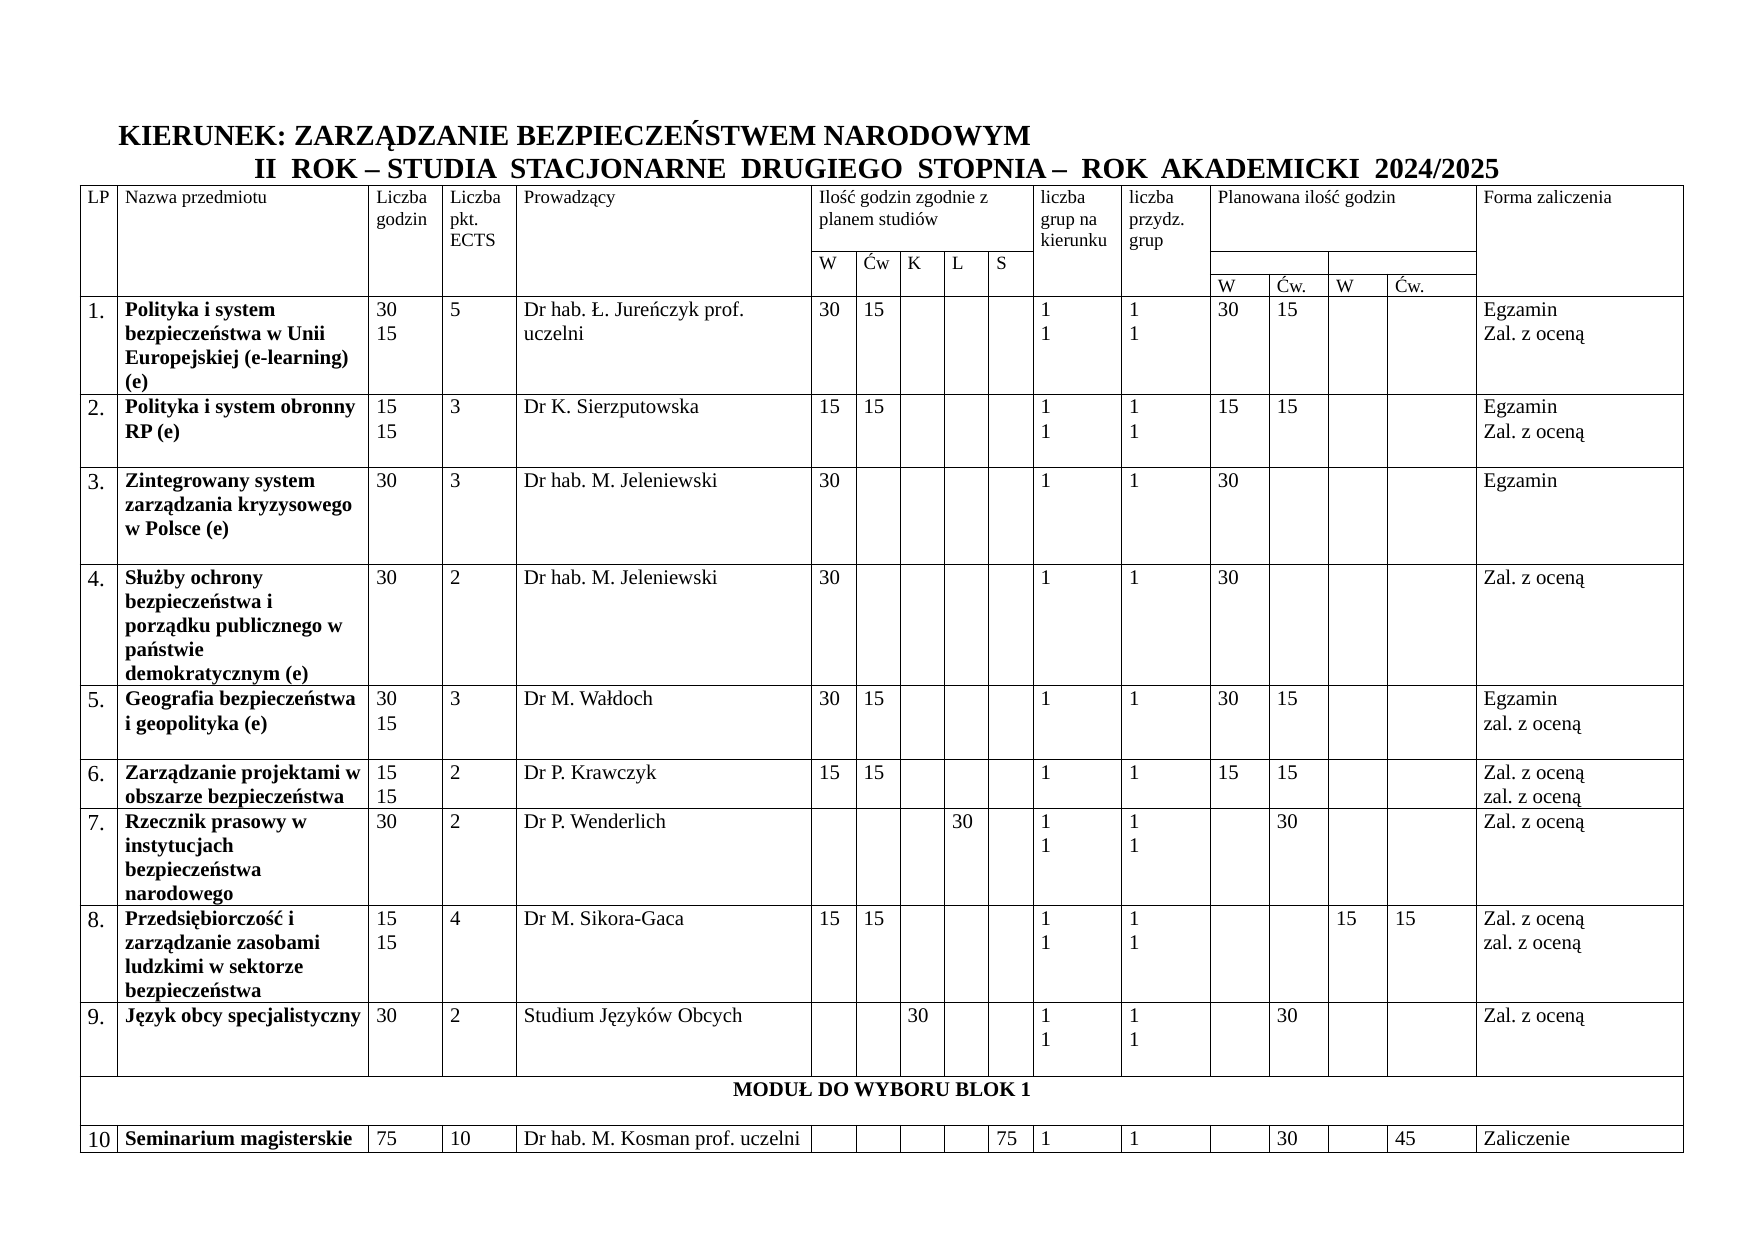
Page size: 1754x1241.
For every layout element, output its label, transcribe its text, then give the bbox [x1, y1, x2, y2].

table_cell Zarządzanie projektami w obszarze bezpieczeństwa [118, 760, 368, 808]
table_cell [1329, 468, 1387, 564]
table_cell Egzamin zal. z oceną [1477, 686, 1683, 758]
table_cell 30 [369, 565, 442, 685]
table_cell 30 [812, 686, 856, 758]
table_cell 5 [443, 297, 516, 393]
table_cell [901, 468, 944, 564]
table_cell 30 15 [369, 686, 442, 758]
table_cell 15 [812, 760, 856, 808]
table_cell 3. [81, 468, 117, 564]
table_cell [857, 1003, 900, 1076]
table_cell 15 [1211, 395, 1269, 467]
table_cell 15 [812, 395, 856, 467]
table_header Liczba pkt. ECTS [443, 186, 516, 251]
table_cell 15 [1270, 297, 1328, 393]
table_cell 1 1 [1034, 395, 1121, 467]
table_cell [945, 395, 988, 467]
table_cell 30 [1270, 1126, 1328, 1152]
table_cell [901, 760, 944, 808]
table_cell 30 [1211, 686, 1269, 758]
table_cell [1388, 1003, 1476, 1076]
table_header liczba grup na kierunku [1034, 186, 1121, 296]
table_cell [989, 809, 1033, 905]
table_cell [945, 906, 988, 1002]
table_header LP [81, 186, 117, 296]
table_cell 1 1 [1122, 809, 1210, 905]
table_cell [1329, 252, 1476, 273]
table_cell 15 15 [369, 906, 442, 1002]
table_cell [901, 686, 944, 758]
table_cell [945, 297, 988, 393]
table_cell W [1329, 275, 1387, 296]
table_cell 1 1 [1034, 906, 1121, 1002]
table_cell [857, 1126, 900, 1152]
table_cell [1329, 1126, 1387, 1152]
table_cell 4 [443, 906, 516, 1002]
table_cell [901, 906, 944, 1002]
table_cell 10 [443, 1126, 516, 1152]
table_cell [945, 686, 988, 758]
table_header Nazwa przedmiotu [118, 186, 368, 296]
table_cell [989, 906, 1033, 1002]
table_cell [945, 1126, 988, 1152]
table_cell Ćw. [1388, 275, 1476, 296]
table_cell 30 [945, 809, 988, 905]
table_cell 75 [989, 1126, 1033, 1152]
table_cell 15 [1270, 395, 1328, 467]
subtitle KIERUNEK: ZARZĄDZANIE BEZPIECZEŃSTWEM NARODOWYM [118, 118, 1636, 152]
table_cell [989, 297, 1033, 393]
table_cell 15 [857, 906, 900, 1002]
table_cell 8. [81, 906, 117, 1002]
table_cell 30 [369, 809, 442, 905]
table_cell Dr M. Wałdoch [517, 686, 811, 758]
table_cell [1329, 809, 1387, 905]
table_cell Zal. z oceną [1477, 565, 1683, 685]
table_cell 9. [81, 1003, 117, 1076]
table_cell 1 [1034, 468, 1121, 564]
table_cell Seminarium magisterskie [118, 1126, 368, 1152]
subtitle II ROK – STUDIA STACJONARNE DRUGIEGO STOPNIA – ROK AKADEMICKI 2024/2025 [118, 152, 1636, 185]
table_cell 15 [857, 686, 900, 758]
table_cell [1211, 1003, 1269, 1076]
table_cell [1388, 565, 1476, 685]
table_cell 3 [443, 395, 516, 467]
table_cell Przedsiębiorczość i zarządzanie zasobami ludzkimi w sektorze bezpieczeństwa [118, 906, 368, 1002]
table_cell [945, 565, 988, 685]
table_cell Egzamin Zal. z oceną [1477, 297, 1683, 393]
table_cell Dr hab. Ł. Jureńczyk prof. uczelni [517, 297, 811, 393]
table_cell [1211, 809, 1269, 905]
table_cell Dr hab. M. Jeleniewski [517, 565, 811, 685]
table_cell 1 1 [1122, 297, 1210, 393]
table_cell 75 [369, 1126, 442, 1152]
table_cell 3 [443, 468, 516, 564]
table_cell 30 [812, 565, 856, 685]
table_cell Polityka i system bezpieczeństwa w Unii Europejskiej (e-learning) (e) [118, 297, 368, 393]
table_cell [901, 297, 944, 393]
table_cell 1 1 [1122, 395, 1210, 467]
table_cell [1329, 297, 1387, 393]
table_cell Egzamin [1477, 468, 1683, 564]
table_cell 1 1 [1034, 297, 1121, 393]
table_cell 45 [1388, 1126, 1476, 1152]
table_cell Zaliczenie [1477, 1126, 1683, 1152]
table_cell Dr P. Krawczyk [517, 760, 811, 808]
table_cell Dr hab. M. Kosman prof. uczelni [517, 1126, 811, 1152]
table_cell Egzamin Zal. z oceną [1477, 395, 1683, 467]
table_cell 1 [1122, 686, 1210, 758]
table_cell [989, 1003, 1033, 1076]
table_cell [945, 760, 988, 808]
table_cell Zal. z oceną [1477, 1003, 1683, 1076]
table_cell [1329, 395, 1387, 467]
table_cell 15 [857, 760, 900, 808]
table_cell [1388, 809, 1476, 905]
table_cell Rzecznik prasowy w instytucjach bezpieczeństwa narodowego [118, 809, 368, 905]
table_cell [1388, 395, 1476, 467]
table_cell 30 [1211, 297, 1269, 393]
table_cell 4. [81, 565, 117, 685]
table_cell [945, 468, 988, 564]
table_cell 30 [369, 468, 442, 564]
table_cell [1211, 1126, 1269, 1152]
table_cell [945, 1003, 988, 1076]
table_cell [1211, 252, 1328, 273]
table_cell 5. [81, 686, 117, 758]
table_cell 2 [443, 1003, 516, 1076]
table_cell Dr M. Sikora-Gaca [517, 906, 811, 1002]
table_cell [901, 1126, 944, 1152]
table_cell [1388, 686, 1476, 758]
table_cell 15 [812, 906, 856, 1002]
table_cell 30 [1270, 809, 1328, 905]
table_cell 15 [1270, 760, 1328, 808]
table_cell Geografia bezpieczeństwa i geopolityka (e) [118, 686, 368, 758]
table_cell [1388, 760, 1476, 808]
table_cell [812, 809, 856, 905]
table_cell Zal. z oceną zal. z oceną [1477, 760, 1683, 808]
table_header Liczba godzin [369, 186, 442, 296]
table_cell 2 [443, 809, 516, 905]
table_cell 1 [1122, 1126, 1210, 1152]
table_cell 1 1 [1122, 906, 1210, 1002]
table_cell 1 [1034, 760, 1121, 808]
table_cell S [989, 252, 1033, 296]
table_cell MODUŁ DO WYBORU BLOK 1 [81, 1077, 1683, 1125]
table_cell Dr hab. M. Jeleniewski [517, 468, 811, 564]
table_header Planowana ilość godzin [1211, 186, 1476, 251]
table_cell [1329, 565, 1387, 685]
table_cell Ćw [857, 252, 900, 296]
table_cell 15 [857, 297, 900, 393]
table_cell K [901, 252, 944, 296]
table_cell Dr K. Sierzputowska [517, 395, 811, 467]
table_header liczba przydz. grup [1122, 186, 1210, 296]
table_cell 15 [1388, 906, 1476, 1002]
table_cell W [1211, 275, 1269, 296]
table_cell 2. [81, 395, 117, 467]
table_cell 1 1 [1122, 1003, 1210, 1076]
table_cell [901, 565, 944, 685]
table_cell 1. [81, 297, 117, 393]
table_cell 15 15 [369, 760, 442, 808]
table_cell 30 15 [369, 297, 442, 393]
table_cell 1 [1122, 760, 1210, 808]
table_cell 15 [1270, 686, 1328, 758]
table_cell Zal. z oceną zal. z oceną [1477, 906, 1683, 1002]
table_header Prowadzący [517, 186, 811, 296]
table_cell W [812, 252, 856, 296]
table_cell 15 [1211, 760, 1269, 808]
table_cell [1270, 468, 1328, 564]
table_cell [812, 1126, 856, 1152]
table_cell 2 [443, 760, 516, 808]
table_cell [1329, 686, 1387, 758]
table_cell [1388, 468, 1476, 564]
table_cell 30 [812, 297, 856, 393]
table_cell 15 [1329, 906, 1387, 1002]
table_cell 15 [857, 395, 900, 467]
table_cell 1 [1122, 565, 1210, 685]
table_cell 30 [901, 1003, 944, 1076]
table_cell Zintegrowany system zarządzania kryzysowego w Polsce (e) [118, 468, 368, 564]
table_cell 15 15 [369, 395, 442, 467]
table_cell 7. [81, 809, 117, 905]
table_cell L [945, 252, 988, 296]
table_cell Zal. z oceną [1477, 809, 1683, 905]
table_cell 1 [1034, 686, 1121, 758]
table_cell [1211, 906, 1269, 1002]
table_cell 30 [1211, 468, 1269, 564]
table_cell 30 [1270, 1003, 1328, 1076]
table_cell [1388, 297, 1476, 393]
table_cell [857, 565, 900, 685]
table_cell [443, 251, 516, 273]
table_cell [989, 395, 1033, 467]
table_cell [989, 565, 1033, 685]
table_cell 1 [1034, 1126, 1121, 1152]
table_cell 1 1 [1034, 1003, 1121, 1076]
table_cell Służby ochrony bezpieczeństwa i porządku publicznego w państwie demokratycznym (e) [118, 565, 368, 685]
table_cell Studium Języków Obcych [517, 1003, 811, 1076]
table_cell [857, 468, 900, 564]
table_cell 30 [369, 1003, 442, 1076]
table_cell [1270, 565, 1328, 685]
table_header Forma zaliczenia [1477, 186, 1683, 296]
table_cell 30 [812, 468, 856, 564]
table_cell 1 [1122, 468, 1210, 564]
table_cell [901, 809, 944, 905]
table_cell [443, 274, 516, 296]
table_cell Dr P. Wenderlich [517, 809, 811, 905]
table_cell 30 [1211, 565, 1269, 685]
table_cell [989, 760, 1033, 808]
table_cell Polityka i system obronny RP (e) [118, 395, 368, 467]
table_cell Język obcy specjalistyczny [118, 1003, 368, 1076]
table_cell [812, 1003, 856, 1076]
table_cell 1 1 [1034, 809, 1121, 905]
table_cell [989, 686, 1033, 758]
table_cell [1329, 1003, 1387, 1076]
table_cell 6. [81, 760, 117, 808]
table_cell 2 [443, 565, 516, 685]
table_cell 1 [1034, 565, 1121, 685]
table_cell 3 [443, 686, 516, 758]
table_header Ilość godzin zgodnie z planem studiów [812, 186, 1033, 251]
table_cell [857, 809, 900, 905]
table_cell [901, 395, 944, 467]
table_cell [1329, 760, 1387, 808]
table_cell 10 [81, 1126, 117, 1152]
table_cell [1270, 906, 1328, 1002]
table_cell Ćw. [1270, 275, 1328, 296]
table_cell [989, 468, 1033, 564]
